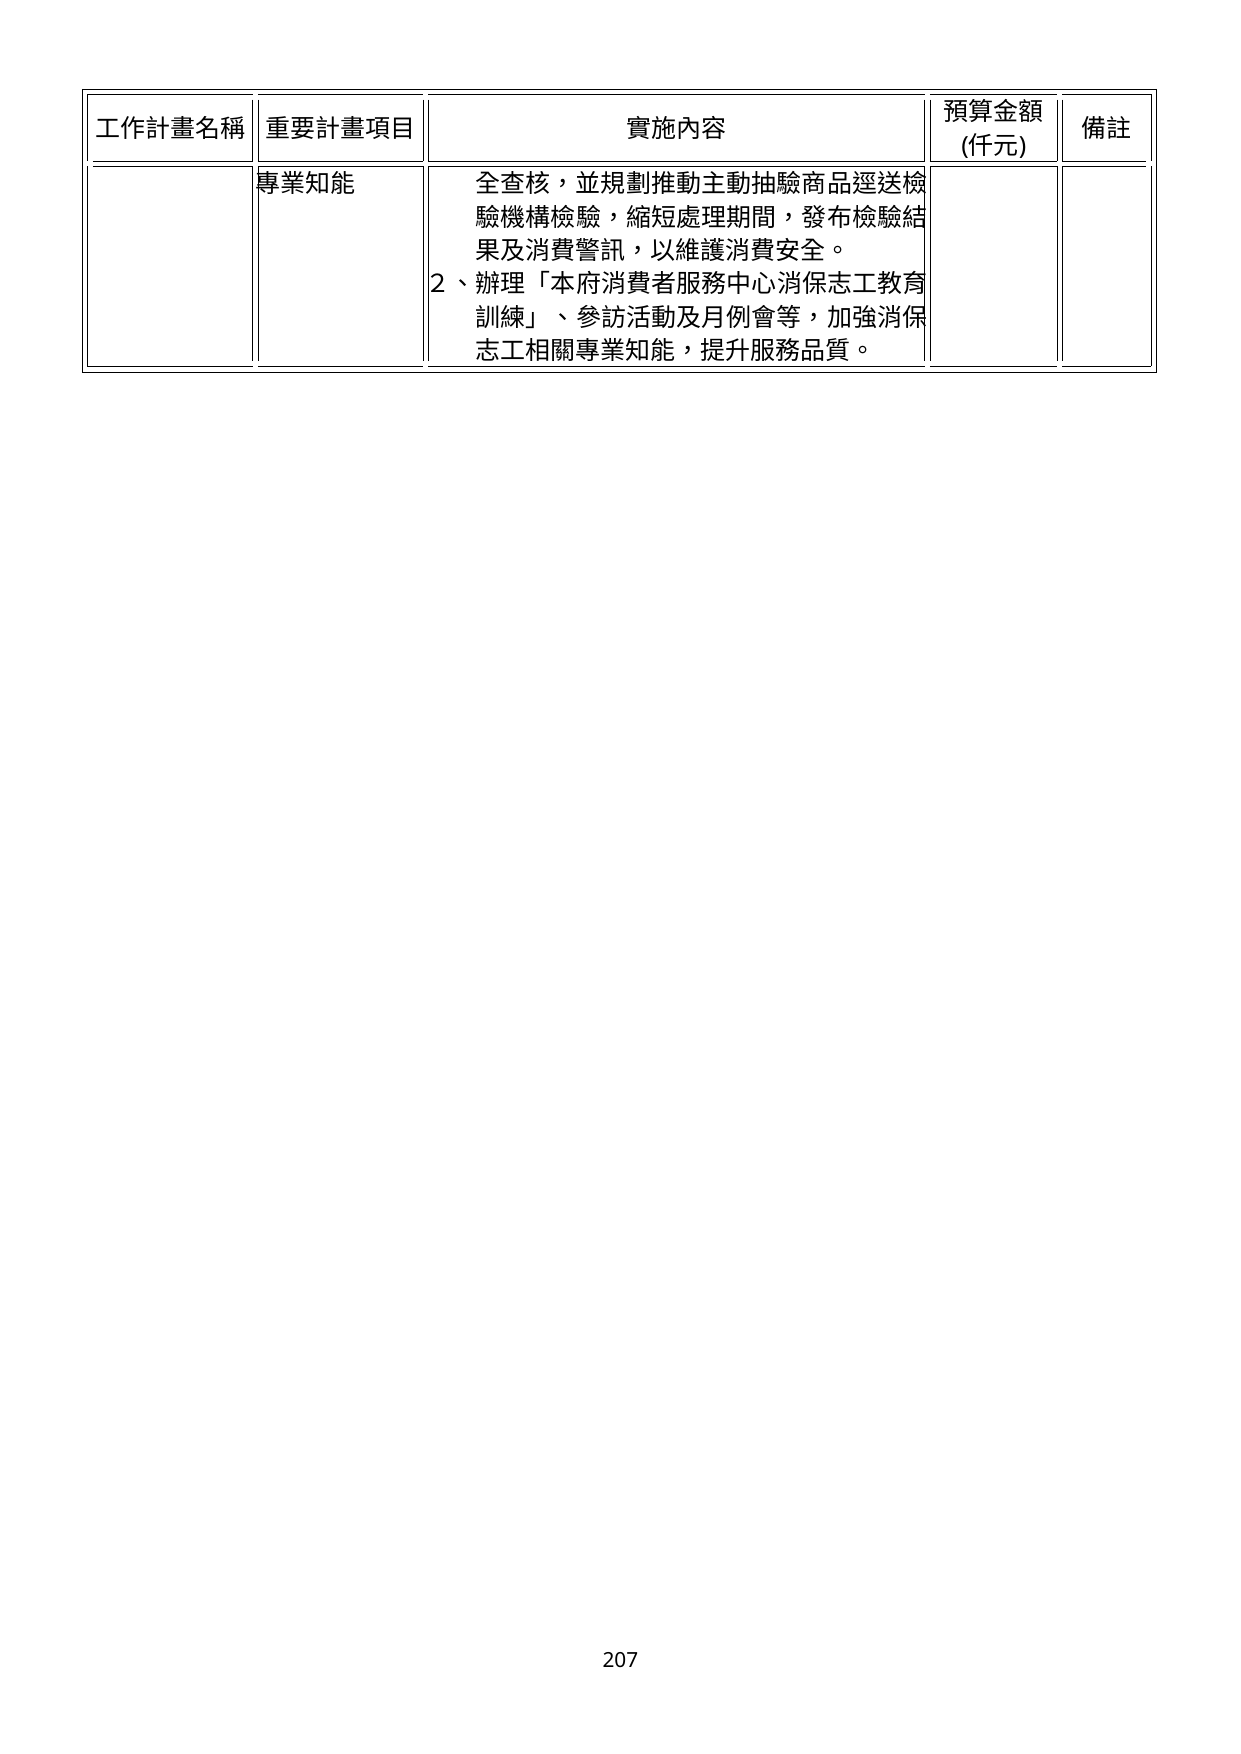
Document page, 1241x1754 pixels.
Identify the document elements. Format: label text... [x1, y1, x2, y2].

table_header 預算金額(仟元) [927, 90, 1059, 161]
table_cell 專業知能 [255, 161, 425, 366]
table_cell [85, 161, 255, 366]
table_cell [1060, 161, 1154, 366]
table_header 實施內容 [425, 90, 927, 161]
table_cell [927, 161, 1059, 366]
table_cell 全查核，並規劃推動主動抽驗商品逕送檢驗機構檢驗，縮短處理期間，發布檢驗結果及消費警訊，以維護消費安全。 ２、辦理「本府消費者服務中心消保志工教育訓練」、參訪活動及月例會等，加強消保志工相關專業知能，提升服務品質。 [425, 161, 927, 366]
table_header 備註 [1060, 90, 1154, 161]
table_header 工作計畫名稱 [85, 90, 255, 161]
table_header 重要計畫項目 [255, 90, 425, 161]
